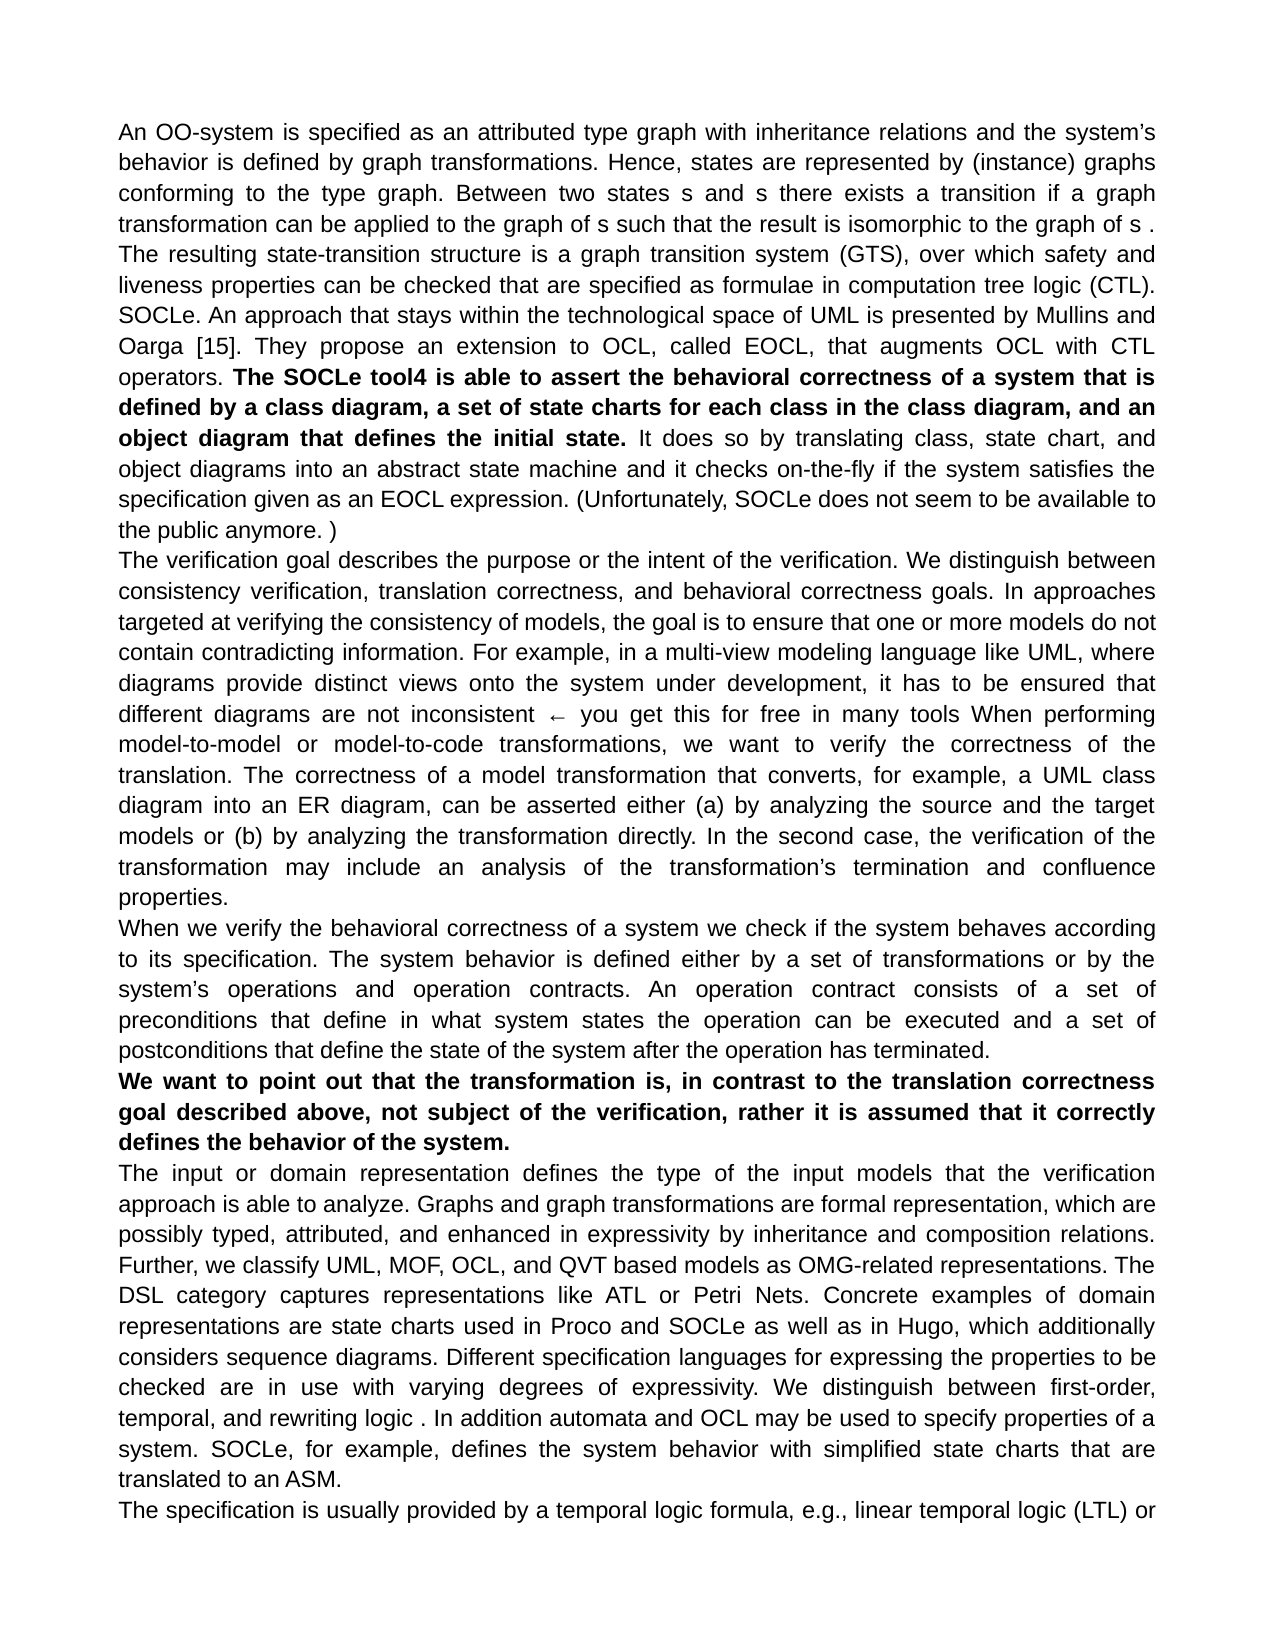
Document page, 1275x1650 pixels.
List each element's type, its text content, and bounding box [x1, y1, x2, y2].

text The input or domain representation defines the type of the input models that the verification approach is able to analyze. Graphs and graph transformations are formal representation, which are possibly typed, attributed, and enhanced in expressivity by inheritance and composition relations. Further, we classify UML, MOF, OCL, and QVT based models as OMG-related representations. The DSL category captures representations like ATL or Petri Nets. Concrete examples of domain representations are state charts used in Proco and SOCLe as well as in Hugo, which additionally considers sequence diagrams. Different specification languages for expressing the properties to be checked are in use with varying degrees of expressivity. We distinguish between first-order, temporal, and rewriting logic . In addition automata and OCL may be used to specify properties of a system. SOCLe, for example, defines the system behavior with simplified state charts that are translated to an ASM. [118, 1159, 1157, 1492]
text An OO-system is specified as an attributed type graph with inheritance relations and the system’s behavior is defined by graph transformations. Hence, states are represented by (instance) graphs conforming to the type graph. Between two states s and s there exists a transition if a graph transformation can be applied to the graph of s such that the result is isomorphic to the graph of s . The resulting state-transition structure is a graph transition system (GTS), over which safety and liveness properties can be checked that are specified as formulae in computation tree logic (CTL). SOCLe. An approach that stays within the technological space of UML is presented by Mullins and Oarga [15]. They propose an extension to OCL, called EOCL, that augments OCL with CTL operators. The SOCLe tool4 is able to assert the behavioral correctness of a system that is defined by a class diagram, a set of state charts for each class in the class diagram, and an object diagram that defines the initial state. It does so by translating class, state chart, and object diagrams into an abstract state machine and it checks on-the-fly if the system satisfies the specification given as an EOCL expression. (Unfortunately, SOCLe does not seem to be available to the public anymore. ) [118, 118, 1157, 543]
text The verification goal describes the purpose or the intent of the verification. We distinguish between consistency verification, translation correctness, and behavioral correctness goals. In approaches targeted at verifying the consistency of models, the goal is to ensure that one or more models do not contain contradicting information. For example, in a multi-view modeling language like UML, where diagrams provide distinct views onto the system under development, it has to be ensured that different diagrams are not inconsistent ← you get this for free in many tools When performing model-to-model or model-to-code transformations, we want to verify the correctness of the translation. The correctness of a model transformation that converts, for example, a UML class diagram into an ER diagram, can be asserted either (a) by analyzing the source and the target models or (b) by analyzing the transformation directly. In the second case, the verification of the transformation may include an analysis of the transformation’s termination and confluence properties. [118, 547, 1157, 911]
text When we verify the behavioral correctness of a system we check if the system behaves according to its specification. The system behavior is defined either by a set of transformations or by the system’s operations and operation contracts. An operation contract consists of a set of preconditions that define in what system states the operation can be executed and a set of postconditions that define the state of the system after the operation has terminated. [118, 914, 1157, 1064]
text The specification is usually provided by a temporal logic formula, e.g., linear temporal logic (LTL) or [118, 1496, 1157, 1523]
text We want to point out that the transformation is, in contrast to the translation correctness goal described above, not subject of the verification, rather it is assumed that it correctly defines the behavior of the system. [118, 1067, 1157, 1156]
